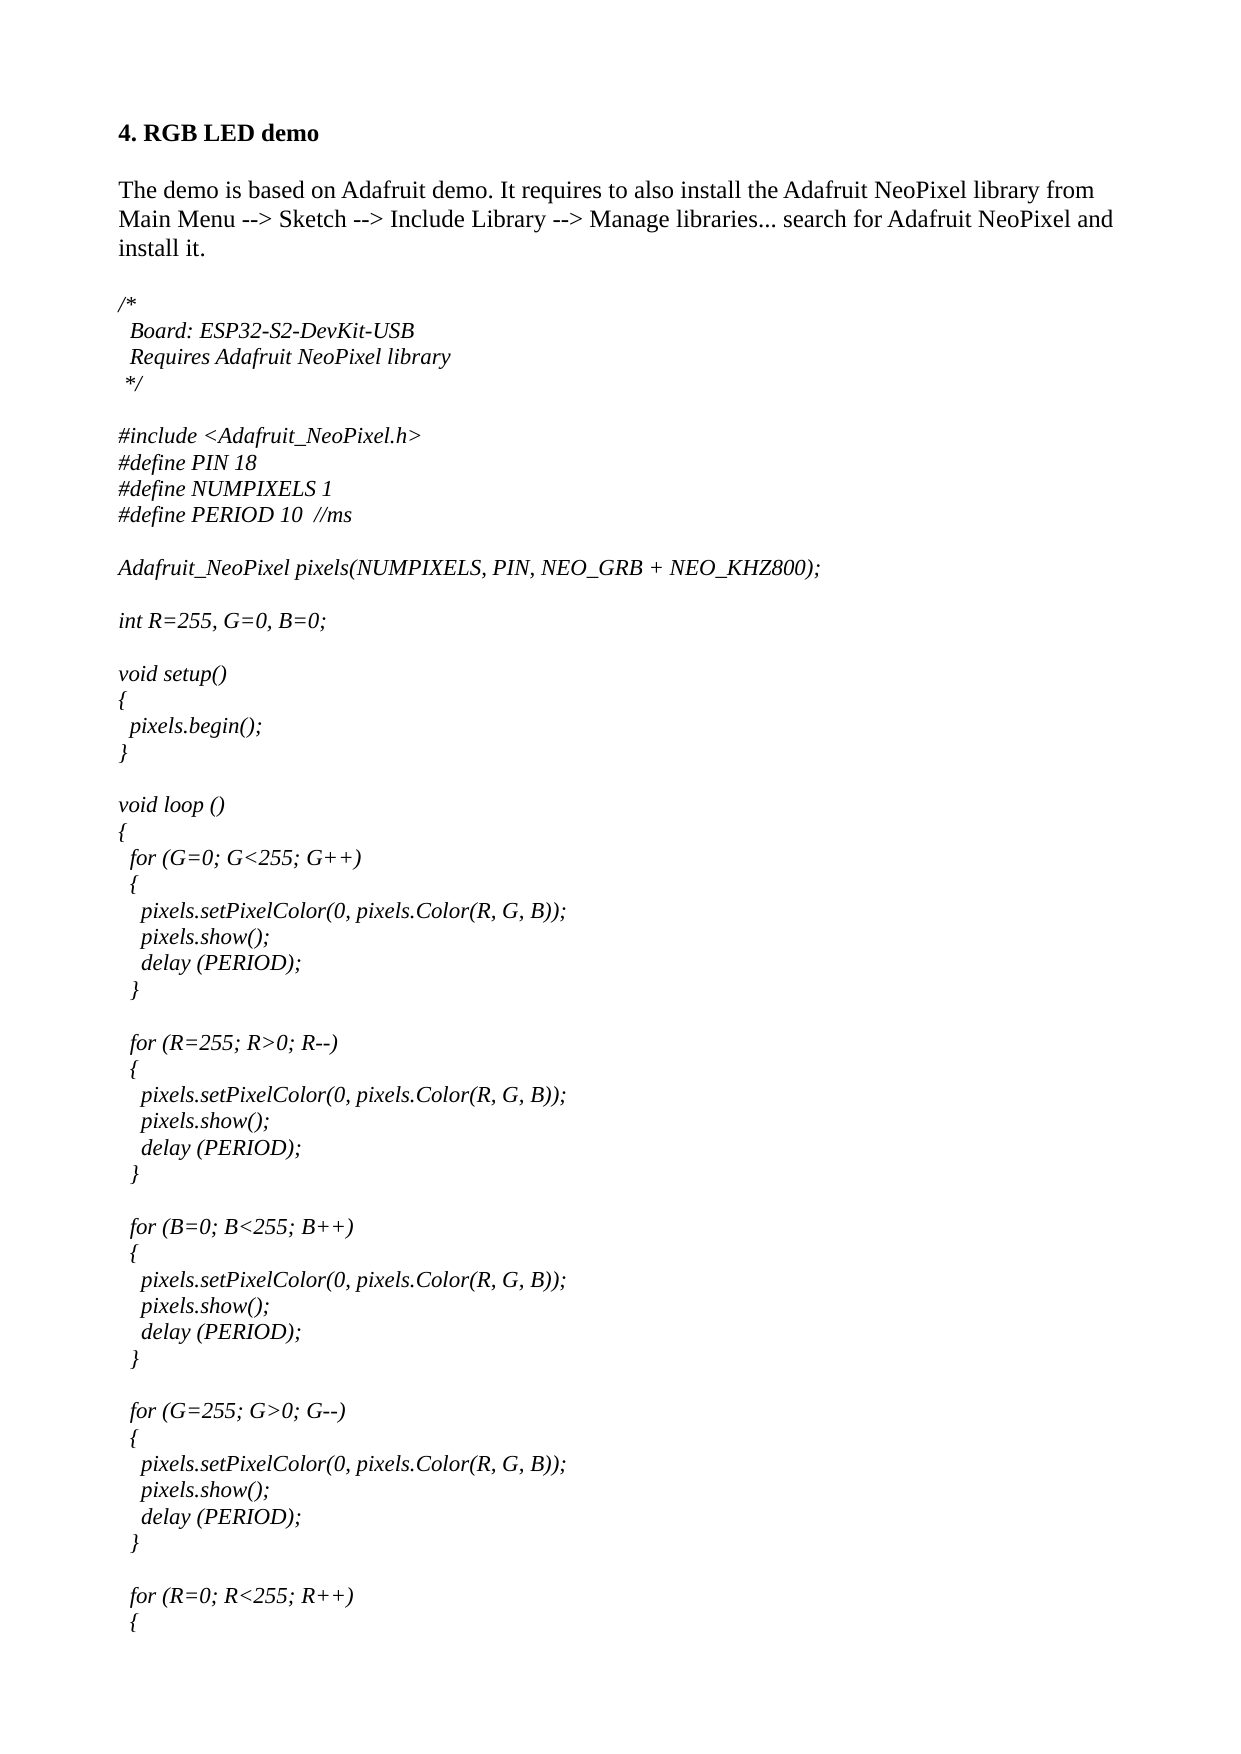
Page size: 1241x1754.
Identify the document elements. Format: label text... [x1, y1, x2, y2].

text pixels.show(); [118, 923, 1122, 949]
text for (G=0; G<255; G++) [118, 844, 1122, 870]
text } [118, 1160, 1122, 1187]
text */ [118, 370, 1122, 396]
text for (R=255; R>0; R--) [118, 1028, 1122, 1055]
text #define PIN 18 [118, 449, 1122, 475]
text pixels.show(); [118, 1477, 1122, 1503]
text delay (PERIOD); [118, 1503, 1122, 1529]
text for (R=0; R<255; R++) [118, 1582, 1122, 1608]
text { [118, 686, 1122, 712]
text { [118, 1608, 1122, 1635]
text Board: ESP32-S2-DevKit-USB [118, 317, 1122, 343]
text pixels.begin(); [118, 712, 1122, 739]
text Adafruit_NeoPixel pixels(NUMPIXELS, PIN, NEO_GRB + NEO_KHZ800); [118, 554, 1122, 581]
text The demo is based on Adafruit demo. It requires to also install the Adafruit NeoPixel library from Main Menu --> Sketch --> Include Library --> Manage libraries... search for Adafruit NeoPixel and install it. [118, 176, 1122, 262]
text delay (PERIOD); [118, 949, 1122, 976]
text } [118, 976, 1122, 1002]
text { [118, 870, 1122, 897]
text } [118, 739, 1122, 765]
text 4. RGB LED demo [118, 118, 1122, 147]
text pixels.show(); [118, 1292, 1122, 1318]
text void setup() [118, 659, 1122, 686]
text { [118, 1239, 1122, 1266]
text { [118, 1424, 1122, 1450]
text for (B=0; B<255; B++) [118, 1213, 1122, 1239]
text pixels.setPixelColor(0, pixels.Color(R, G, B)); [118, 1450, 1122, 1477]
text } [118, 1345, 1122, 1371]
text pixels.setPixelColor(0, pixels.Color(R, G, B)); [118, 1266, 1122, 1292]
text #include <Adafruit_NeoPixel.h> [118, 422, 1122, 449]
text pixels.setPixelColor(0, pixels.Color(R, G, B)); [118, 1081, 1122, 1108]
text for (G=255; G>0; G--) [118, 1397, 1122, 1424]
text #define PERIOD 10 //ms [118, 501, 1122, 528]
text int R=255, G=0, B=0; [118, 607, 1122, 633]
text pixels.setPixelColor(0, pixels.Color(R, G, B)); [118, 897, 1122, 923]
text pixels.show(); [118, 1108, 1122, 1134]
text } [118, 1529, 1122, 1556]
text #define NUMPIXELS 1 [118, 475, 1122, 501]
text /* [118, 291, 1122, 317]
text Requires Adafruit NeoPixel library [118, 343, 1122, 370]
text void loop () [118, 791, 1122, 818]
text { [118, 1055, 1122, 1081]
text { [118, 818, 1122, 844]
text delay (PERIOD); [118, 1134, 1122, 1160]
text delay (PERIOD); [118, 1318, 1122, 1345]
